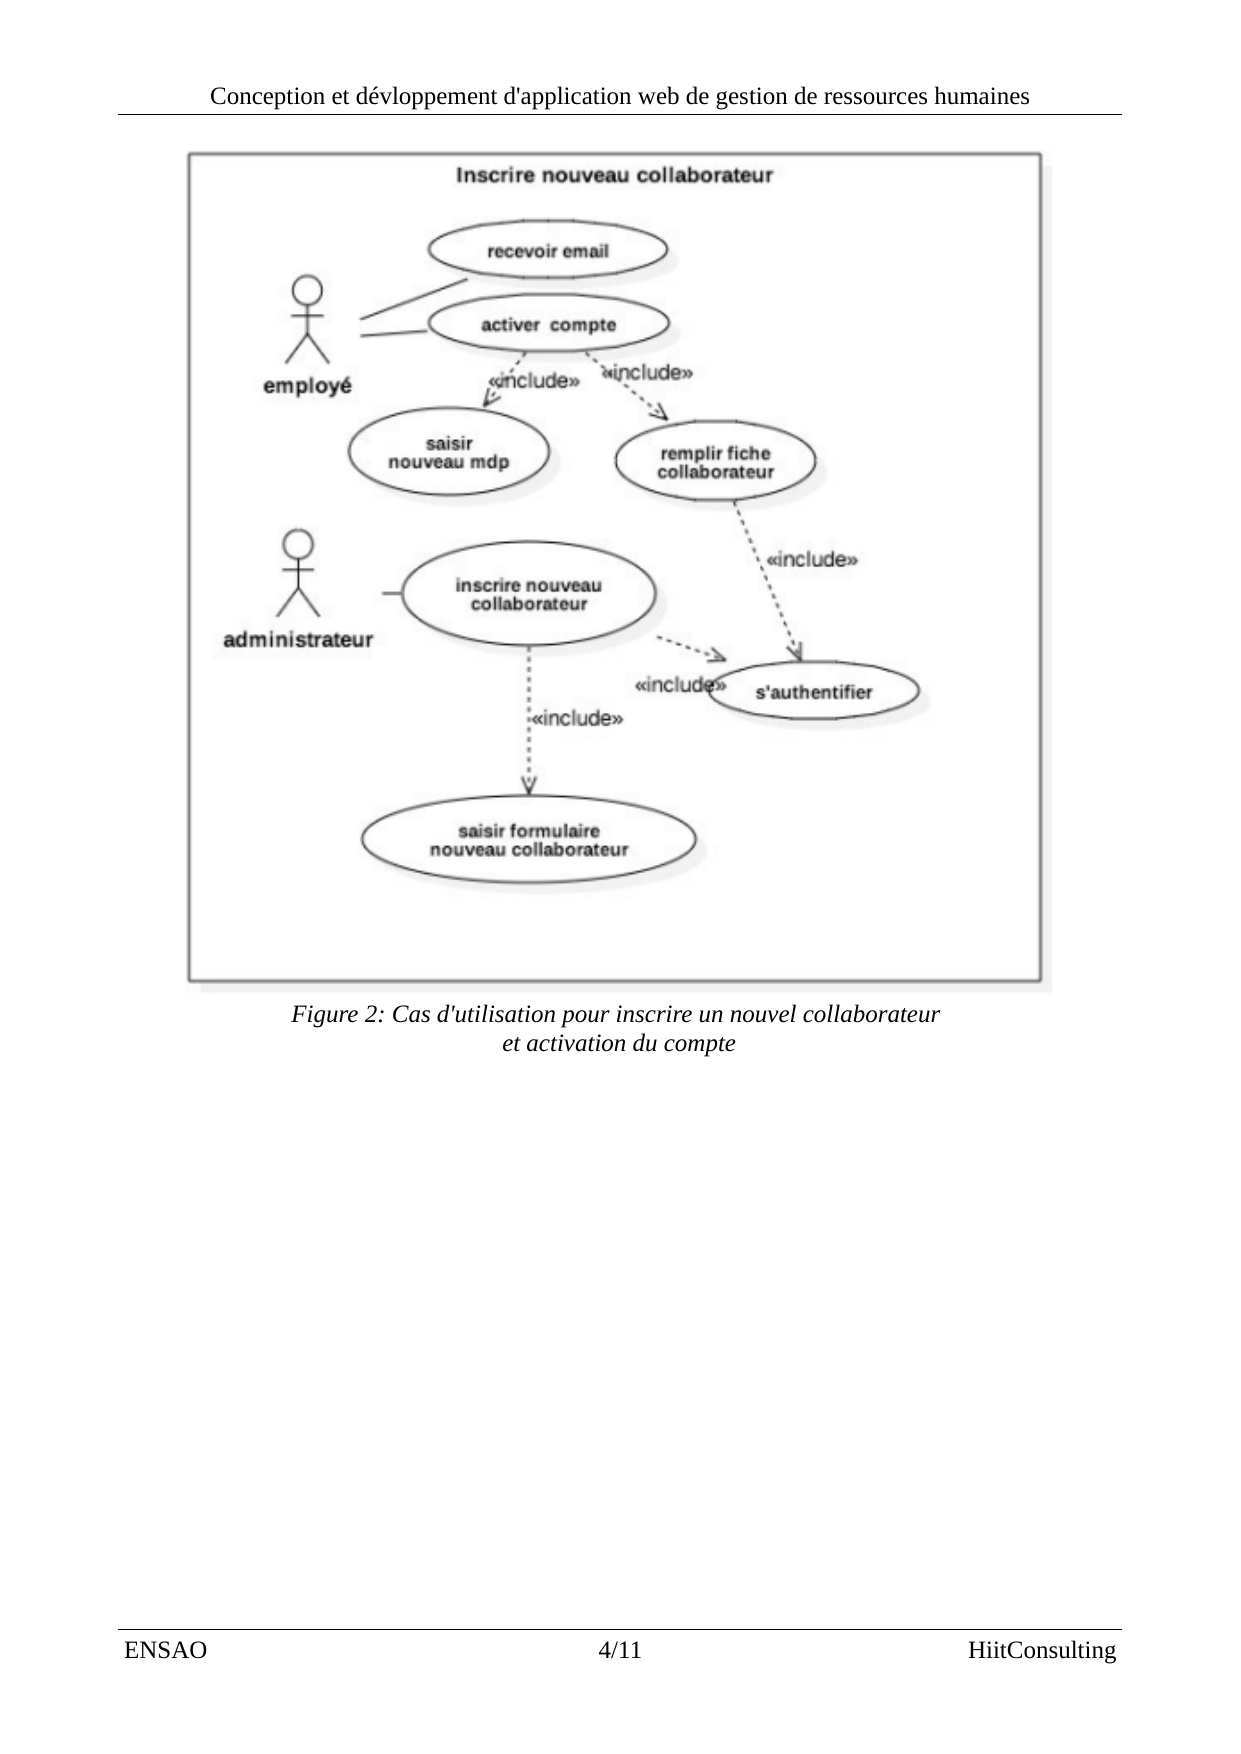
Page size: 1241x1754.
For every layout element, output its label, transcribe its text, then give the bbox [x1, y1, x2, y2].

picture [180, 144, 1061, 1000]
text Figure 2: Cas d'utilisation pour inscrire un nouvel collaborateur et activation du compte [116, 1000, 1124, 1057]
